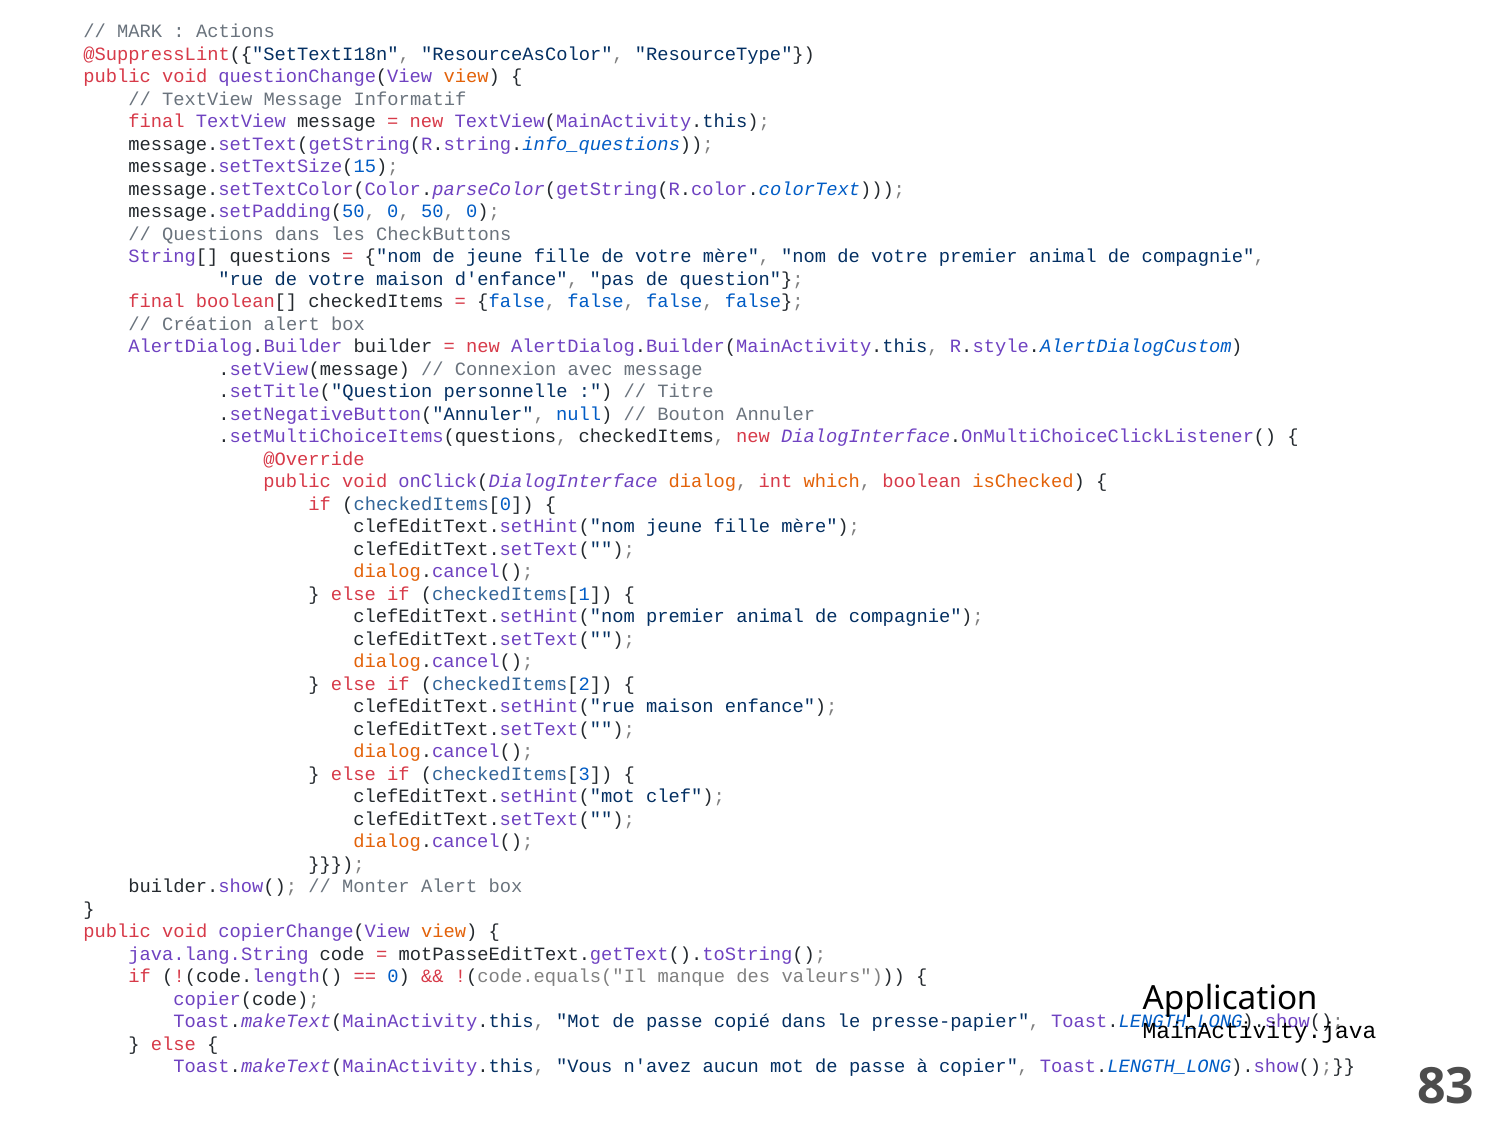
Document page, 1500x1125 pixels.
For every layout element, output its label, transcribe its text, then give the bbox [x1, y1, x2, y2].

text_box // MARK : Actions @SuppressLint({"SetTextI18n", "ResourceAsColor", "ResourceType"}) public void questionChange(View view) { // TextView Message Informatif final TextView message = new TextView(MainActivity.this); message.setText(getString(R.string.info_questions)); message.setTextSize(15); message.setTextColor(Color.parseColor(getString(R.color.colorText))); message.setPadding(50, 0, 50, 0); // Questions dans les CheckButtons String[] questions = {"nom de jeune fille de votre mère", "nom de votre premier animal de compagnie", "rue de votre maison d'enfance", "pas de question"}; final boolean[] checkedItems = {false, false, false, false}; // Création alert box AlertDialog.Builder builder = new AlertDialog.Builder(MainActivity.this, R.style.AlertDialogCustom) .setView(message) // Connexion avec message .setTitle("Question personnelle :") // Titre .setNegativeButton("Annuler", null) // Bouton Annuler .setMultiChoiceItems(questions, checkedItems, new DialogInterface.OnMultiChoiceClickListener() { @Override public void onClick(DialogInterface dialog, int which, boolean isChecked) { if (checkedItems[0]) { clefEditText.setHint("nom jeune fille mère"); clefEditText.setText(""); dialog.cancel(); } else if (checkedItems[1]) { clefEditText.setHint("nom premier animal de compagnie"); clefEditText.setText(""); dialog.cancel(); } else if (checkedItems[2]) { clefEditText.setHint("rue maison enfance"); clefEditText.setText(""); dialog.cancel(); } else if (checkedItems[3]) { clefEditText.setHint("mot clef"); clefEditText.setText(""); dialog.cancel(); }}}); builder.show(); // Monter Alert box } public void copierChange(View view) { java.lang.String code = motPasseEditText.getText().toString(); if (!(code.length() == 0) && !(code.equals("Il manque des valeurs"))) { copier(code); Toast.makeText(MainActivity.this, "Mot de passe copié dans le presse-papier", Toast.LENGTH_LONG).show(); } else { Toast.makeText(MainActivity.this, "Vous n'avez aucun mot de passe à copier", Toast.LENGTH_LONG).show();}} [23, 11, 1477, 1111]
text_box [1417, 1054, 1500, 1109]
text_box Application MainActivity.java [1127, 968, 1447, 1104]
